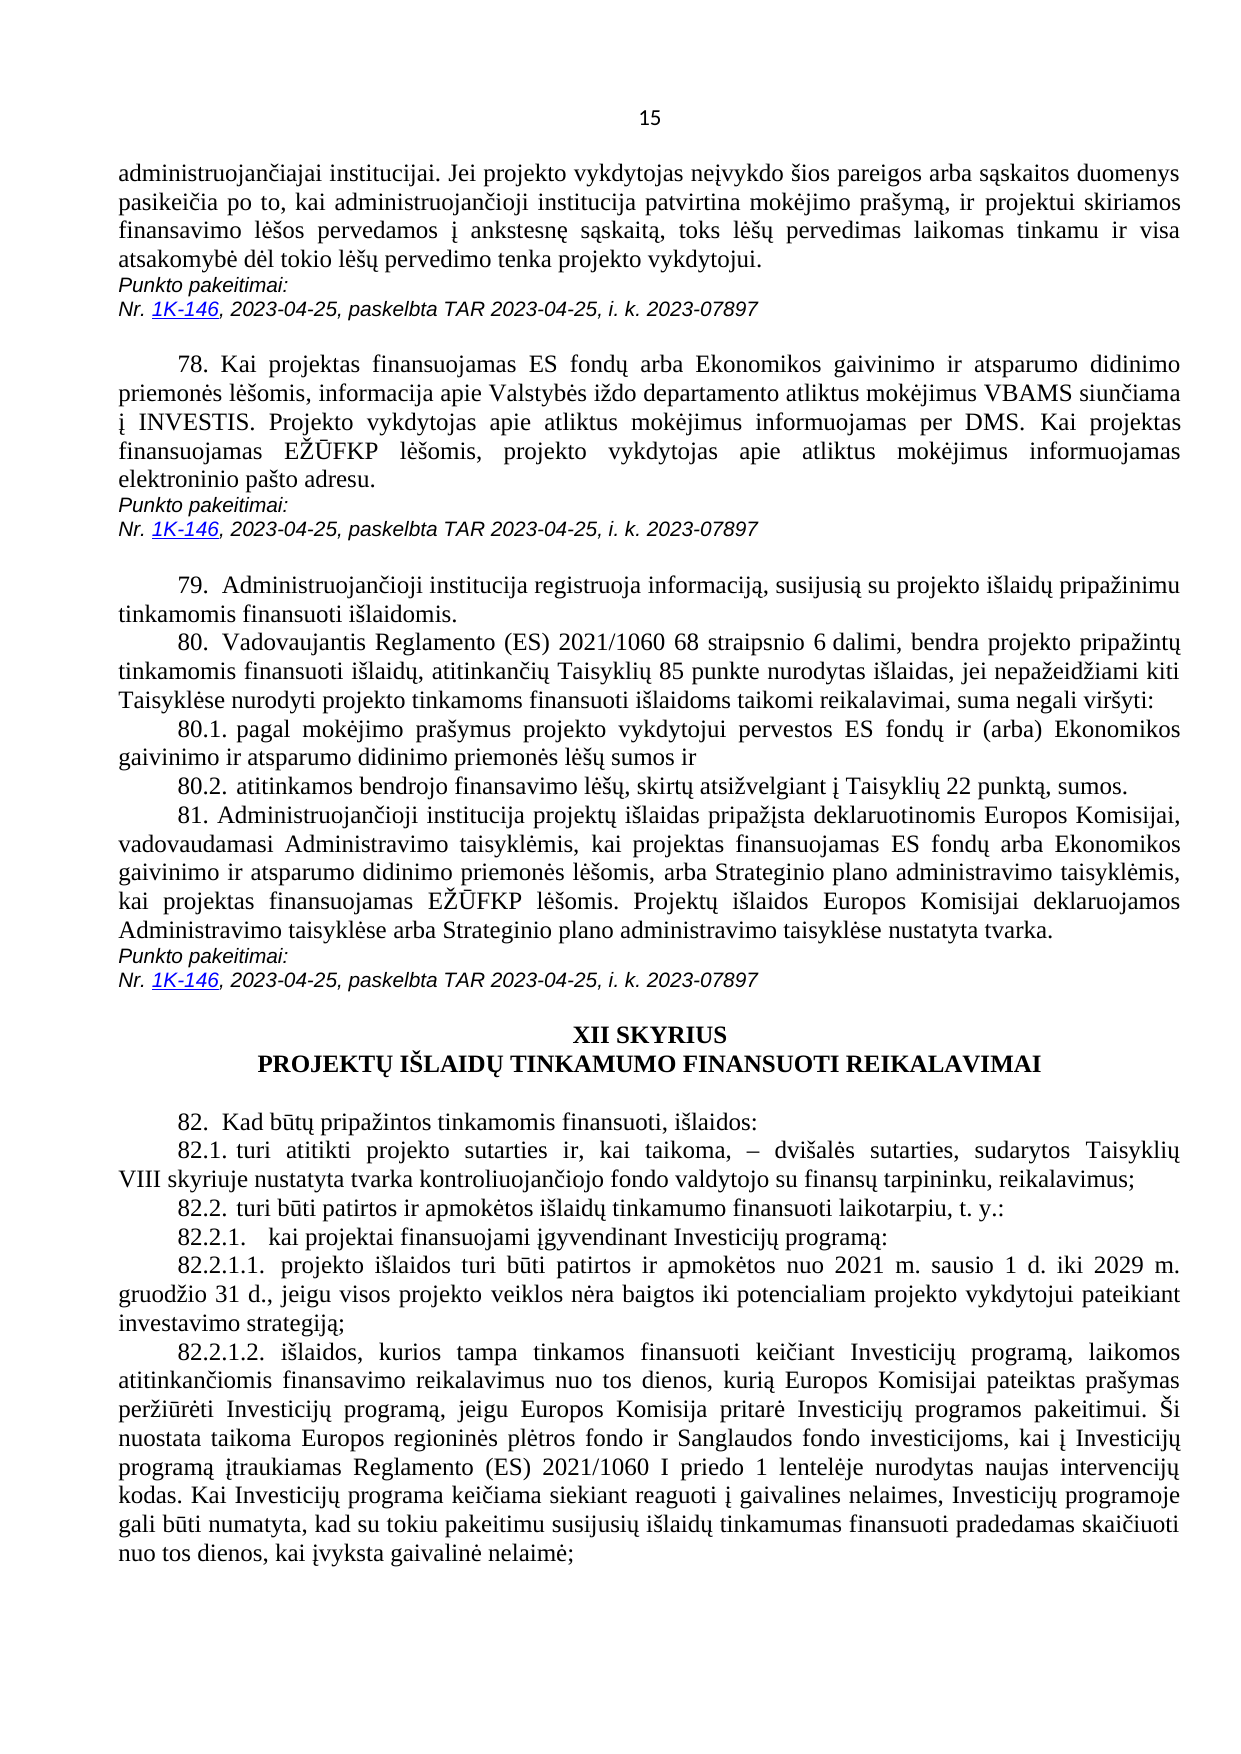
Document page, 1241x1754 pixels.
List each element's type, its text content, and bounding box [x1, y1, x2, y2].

text Punkto pakeitimai: [118, 493, 1181, 517]
text administruojančiajai institucijai. Jei projekto vykdytojas neįvykdo šios pareigos arba sąskaitos duomenys pasikeičia po to, kai administruojančioji institucija patvirtina mokėjimo prašymą, ir projektui skiriamos finansavimo lėšos pervedamos į ankstesnę sąskaitą, toks lėšų pervedimas laikomas tinkamu ir visa atsakomybė dėl tokio lėšų pervedimo tenka projekto vykdytojui. [118, 158, 1181, 273]
text 80. Vadovaujantis Reglamento (ES) 2021/1060 68 straipsnio 6 dalimi, bendra projekto pripažintų tinkamomis finansuoti išlaidų, atitinkančių Taisyklių 85 punkte nurodytas išlaidas, jei nepažeidžiami kiti Taisyklėse nurodyti projekto tinkamoms finansuoti išlaidoms taikomi reikalavimai, suma negali viršyti: [118, 627, 1181, 714]
text Punkto pakeitimai: [118, 273, 1181, 297]
text Nr. 1K-146, 2023-04-25, paskelbta TAR 2023-04-25, i. k. 2023-07897 [118, 968, 1181, 992]
text 82.2.1.2. išlaidos, kurios tampa tinkamos finansuoti keičiant Investicijų programą, laikomos atitinkančiomis finansavimo reikalavimus nuo tos dienos, kurią Europos Komisijai pateiktas prašymas peržiūrėti Investicijų programą, jeigu Europos Komisija pritarė Investicijų programos pakeitimui. Ši nuostata taikoma Europos regioninės plėtros fondo ir Sanglaudos fondo investicijoms, kai į Investicijų programą įtraukiamas Reglamento (ES) 2021/1060 I priedo 1 lentelėje nurodytas naujas intervencijų kodas. Kai Investicijų programa keičiama siekiant reaguoti į gaivalines nelaimes, Investicijų programoje gali būti numatyta, kad su tokiu pakeitimu susijusių išlaidų tinkamumas finansuoti pradedamas skaičiuoti nuo tos dienos, kai įvyksta gaivalinė nelaimė; [118, 1337, 1181, 1567]
text Nr. 1K-146, 2023-04-25, paskelbta TAR 2023-04-25, i. k. 2023-07897 [118, 297, 1181, 321]
text Punkto pakeitimai: [118, 944, 1181, 968]
text 78. Kai projektas finansuojamas ES fondų arba Ekonomikos gaivinimo ir atsparumo didinimo priemonės lėšomis, informacija apie Valstybės iždo departamento atliktus mokėjimus VBAMS siunčiama į INVESTIS. Projekto vykdytojas apie atliktus mokėjimus informuojamas per DMS. Kai projektas finansuojamas EŽŪFKP lėšomis, projekto vykdytojas apie atliktus mokėjimus informuojamas elektroninio pašto adresu. [118, 349, 1181, 493]
text 81. Administruojančioji institucija projektų išlaidas pripažįsta deklaruotinomis Europos Komisijai, vadovaudamasi Administravimo taisyklėmis, kai projektas finansuojamas ES fondų arba Ekonomikos gaivinimo ir atsparumo didinimo priemonės lėšomis, arba Strateginio plano administravimo taisyklėmis, kai projektas finansuojamas EŽŪFKP lėšomis. Projektų išlaidos Europos Komisijai deklaruojamos Administravimo taisyklėse arba Strateginio plano administravimo taisyklėse nustatyta tvarka. [118, 800, 1181, 944]
text 82. Kad būtų pripažintos tinkamomis finansuoti, išlaidos: [118, 1107, 1181, 1135]
text 82.2.1. kai projektai finansuojami įgyvendinant Investicijų programą: [118, 1222, 1181, 1250]
text 82.2. turi būti patirtos ir apmokėtos išlaidų tinkamumo finansuoti laikotarpiu, t. y.: [118, 1193, 1181, 1222]
text Nr. 1K-146, 2023-04-25, paskelbta TAR 2023-04-25, i. k. 2023-07897 [118, 517, 1181, 541]
text XII SKYRIUS [118, 1020, 1181, 1049]
text 82.2.1.1. projekto išlaidos turi būti patirtos ir apmokėtos nuo 2021 m. sausio 1 d. iki 2029 m. gruodžio 31 d., jeigu visos projekto veiklos nėra baigtos iki potencialiam projekto vykdytojui pateikiant investavimo strategiją; [118, 1250, 1181, 1337]
text 82.1. turi atitikti projekto sutarties ir, kai taikoma, – dvišalės sutarties, sudarytos Taisyklių VIII skyriuje nustatyta tvarka kontroliuojančiojo fondo valdytojo su finansų tarpininku, reikalavimus; [118, 1135, 1181, 1193]
text PROJEKTŲ IŠLAIDŲ TINKAMUMO FINANSUOTI REIKALAVIMAI [118, 1049, 1181, 1078]
text 79. Administruojančioji institucija registruoja informaciją, susijusią su projekto išlaidų pripažinimu tinkamomis finansuoti išlaidomis. [118, 570, 1181, 627]
text 80.1. pagal mokėjimo prašymus projekto vykdytojui pervestos ES fondų ir (arba) Ekonomikos gaivinimo ir atsparumo didinimo priemonės lėšų sumos ir [118, 714, 1181, 771]
text 80.2. atitinkamos bendrojo finansavimo lėšų, skirtų atsižvelgiant į Taisyklių 22 punktą, sumos. [118, 771, 1181, 800]
